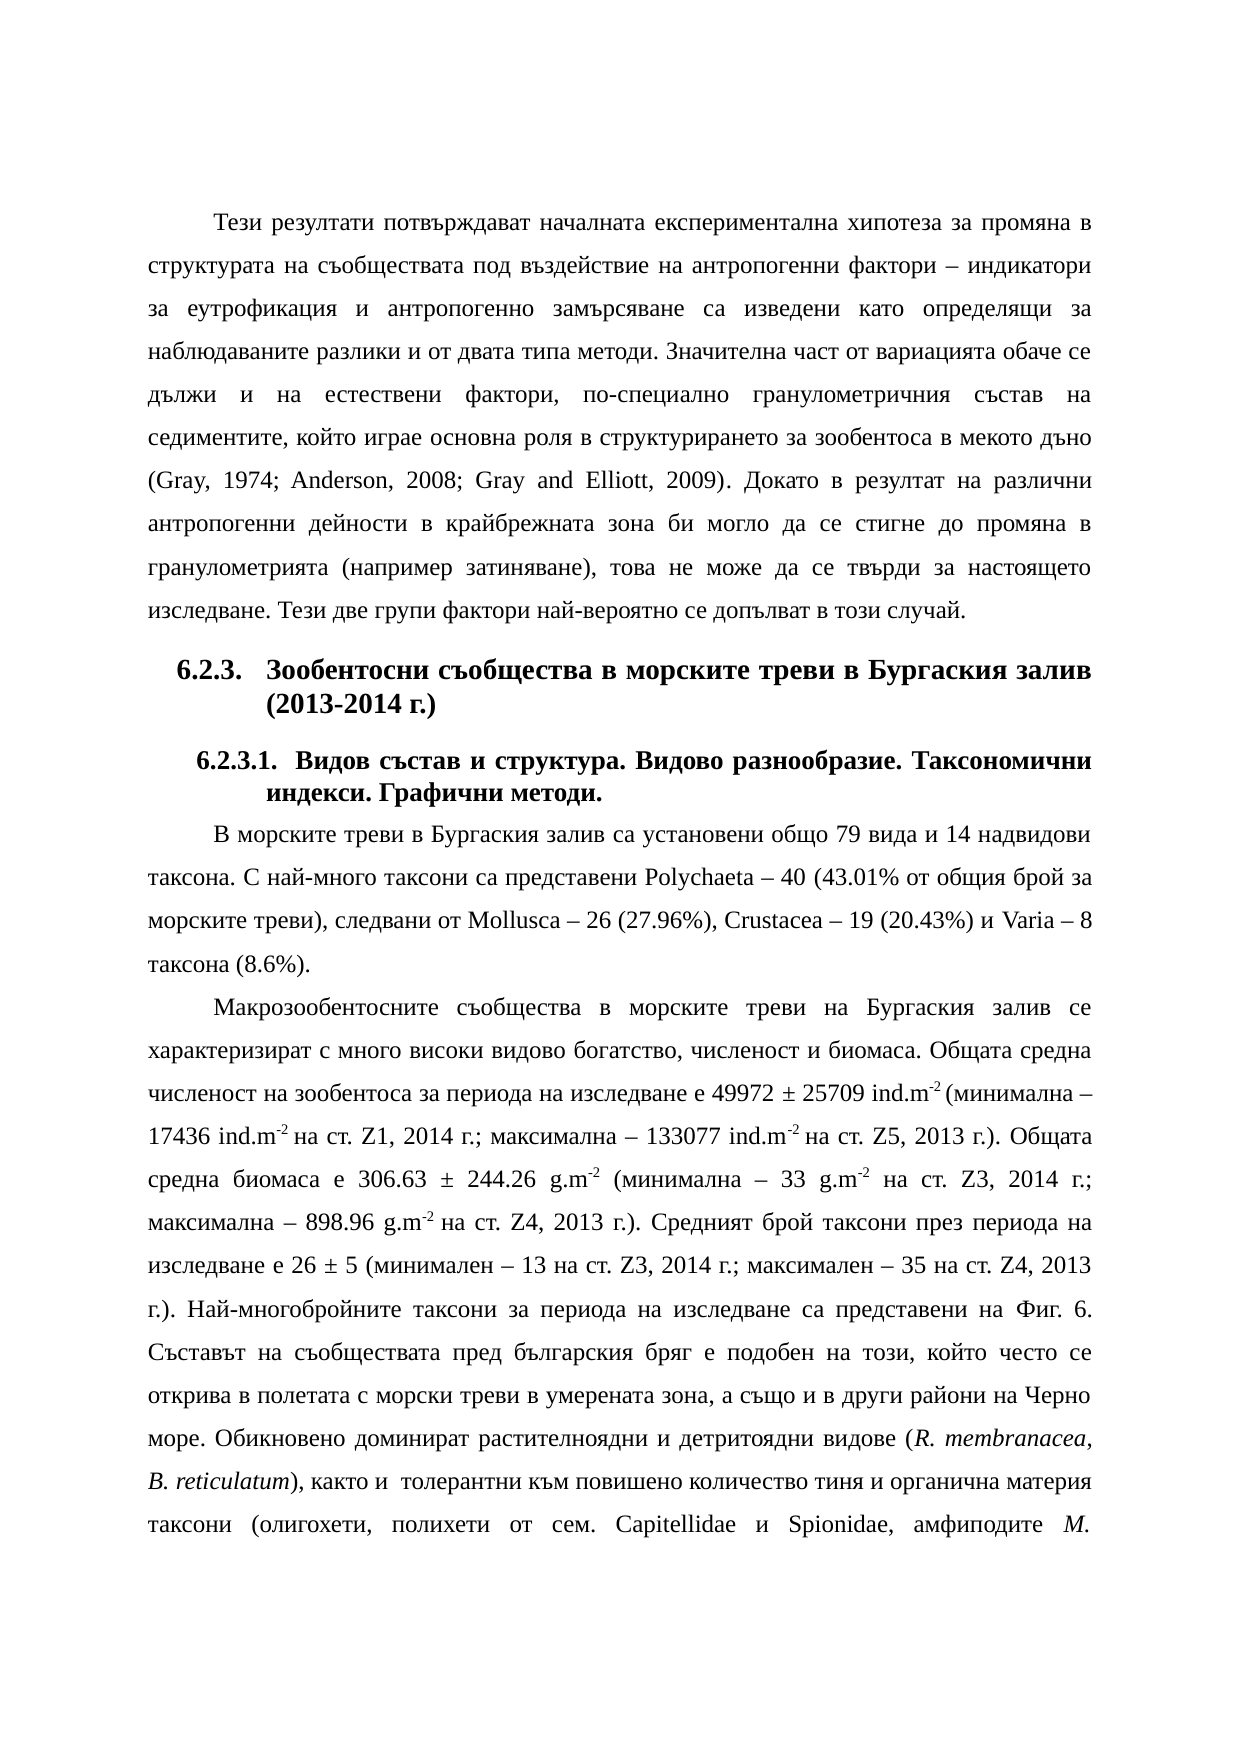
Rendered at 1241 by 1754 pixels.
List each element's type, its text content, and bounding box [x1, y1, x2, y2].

text В морските треви в Бургаския залив са установени общо 79 вида и 14 надвидови таксона. С най-много таксони са представени Polychaeta – 40 (43.01% от общия брой за морските треви), следвани от Mollusca – 26 (27.96%), Crustacea – 19 (20.43%) и Varia – 8 таксона (8.6%). [148, 819, 1093, 977]
subtitle Зообентосни съобщества в морските треви в Бургаския залив (2013-2014 г.) [242, 652, 1093, 719]
subtitle Видов състав и структура. Видово разнообразие. Таксономични индекси. Графични методи. [266, 744, 1093, 807]
text Тези резултати потвърждават началната експериментална хипотеза за промяна в структурата на съобществата под въздействие на антропогенни фактори – индикатори за еутрофикация и антропогенно замърсяване са изведени като определящи за наблюдаваните разлики и от двата типа методи. Значителна част от вариацията обаче се дължи и на естествени фактори, по-специално гранулометричния състав на седиментите, който играе основна роля в структурирането за зообентоса в мекото дъно (Gray, 1974; Anderson, 2008; Gray and Elliott, 2009). Докато в резултат на различни антропогенни дейности в крайбрежната зона би могло да се стигне до промяна в гранулометрията (например затиняване), това не може да се твърди за настоящето изследване. Тези две групи фактори най-вероятно се допълват в този случай. [148, 207, 1093, 623]
text Макрозообентосните съобщества в морските треви на Бургаския залив се характеризират с много високи видово богатство, численост и биомаса. Общата средна численост на зообентоса за периода на изследване е 49972 ± 25709 ind.m-2 (минимална – 17436 ind.m-2 на ст. Z1, 2014 г.; максимална – 133077 ind.m-2 на ст. Z5, 2013 г.). Общата средна биомаса е 306.63 ± 244.26 g.m-2 (минимална – 33 g.m-2 на ст. Z3, 2014 г.; максимална – 898.96 g.m-2 на ст. Z4, 2013 г.). Средният брой таксони през периода на изследване е 26 ± 5 (минимален – 13 на ст. Z3, 2014 г.; максимален – 35 на ст. Z4, 2013 г.). Най-многобройните таксони за периода на изследване са представени на Фиг. 6. Съставът на съобществата пред българския бряг е подобен на този, който често се открива в полетата с морски треви в умерената зона, а също и в други райони на Черно море. Обикновено доминират растителноядни и детритоядни видове (R. membranacea, B. reticulatum), както и толерантни към повишено количество тиня и органична материя таксони (олигохети, полихети от сем. Capitellidae и Spionidae, амфиподите M. [148, 992, 1093, 1538]
